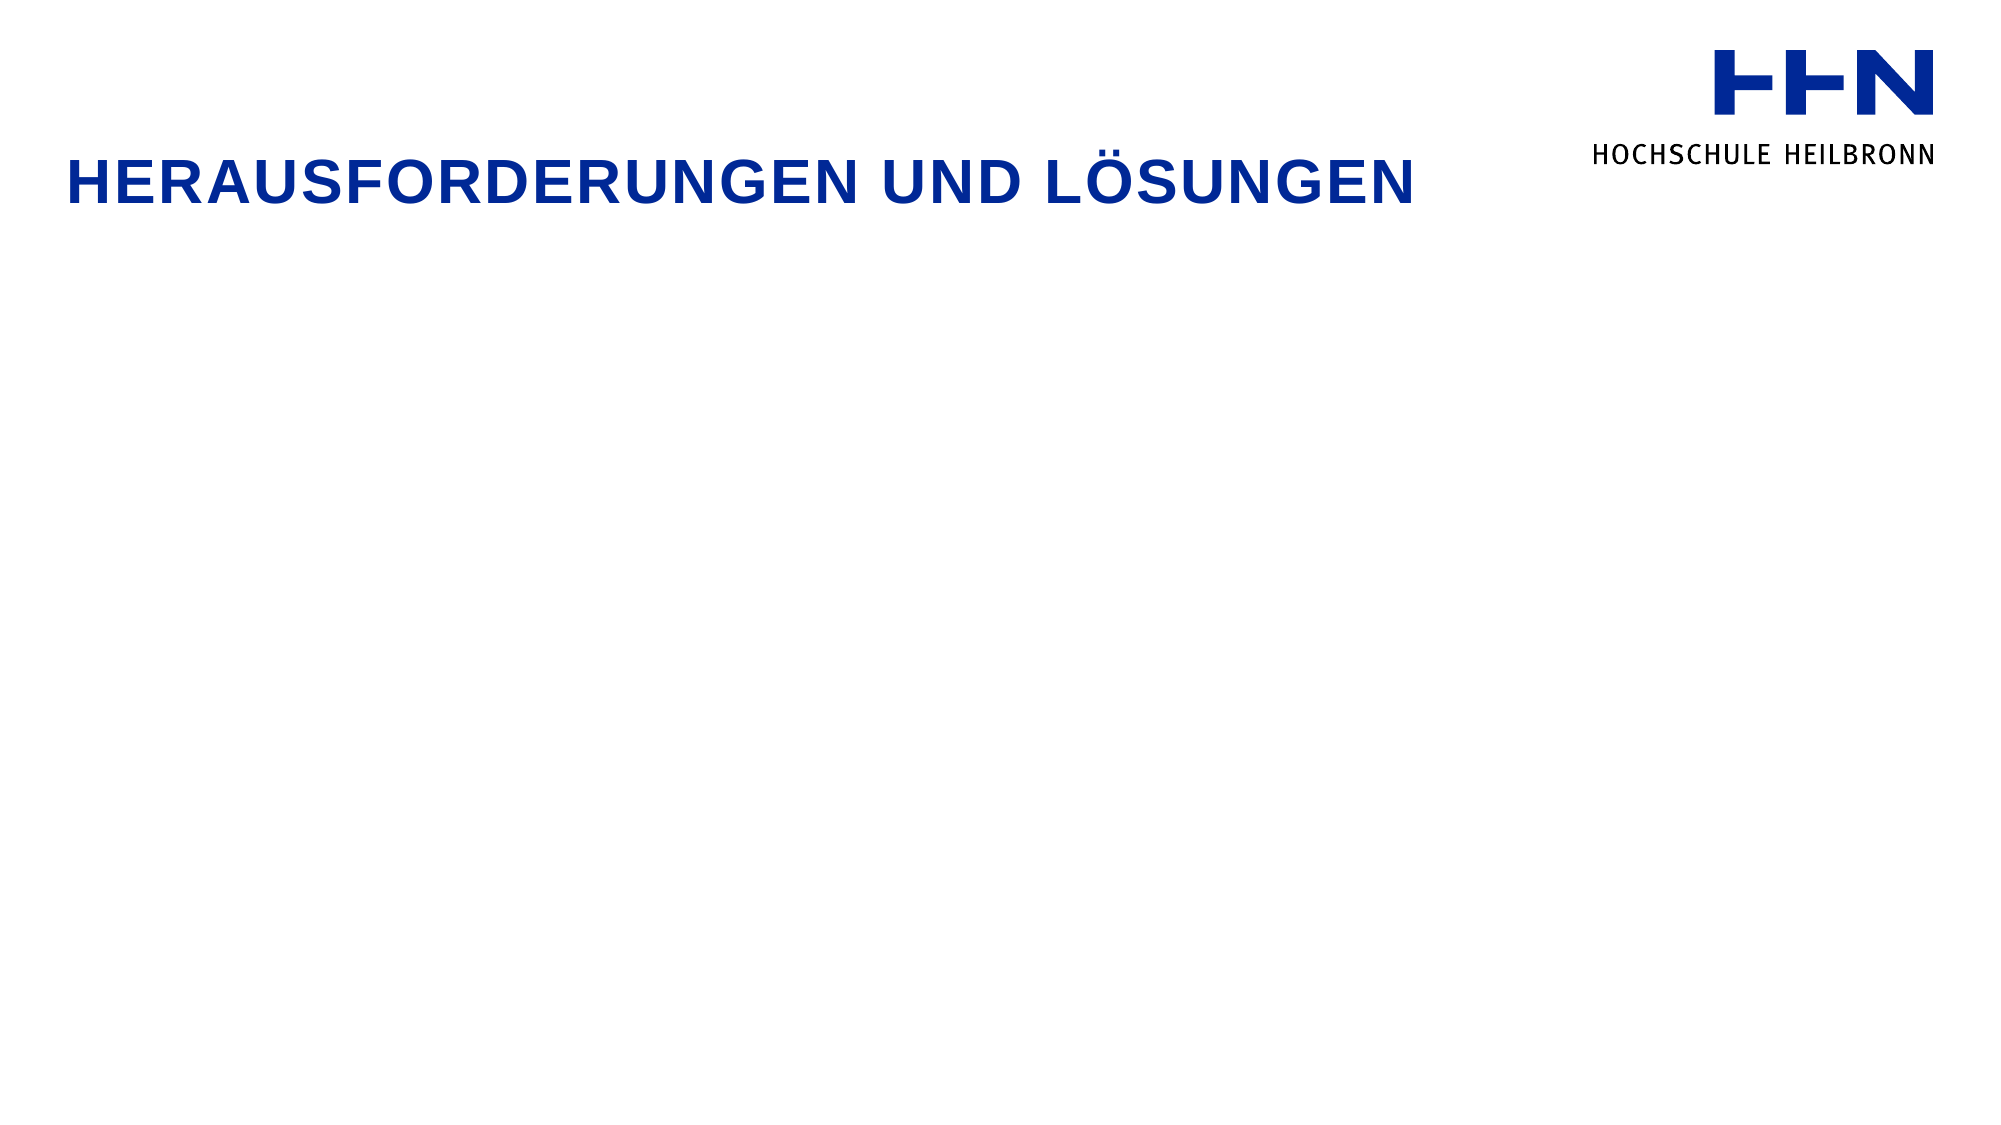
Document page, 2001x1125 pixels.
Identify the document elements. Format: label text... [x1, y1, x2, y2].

title Herausforderungen und Lösungen [66, 147, 1933, 290]
